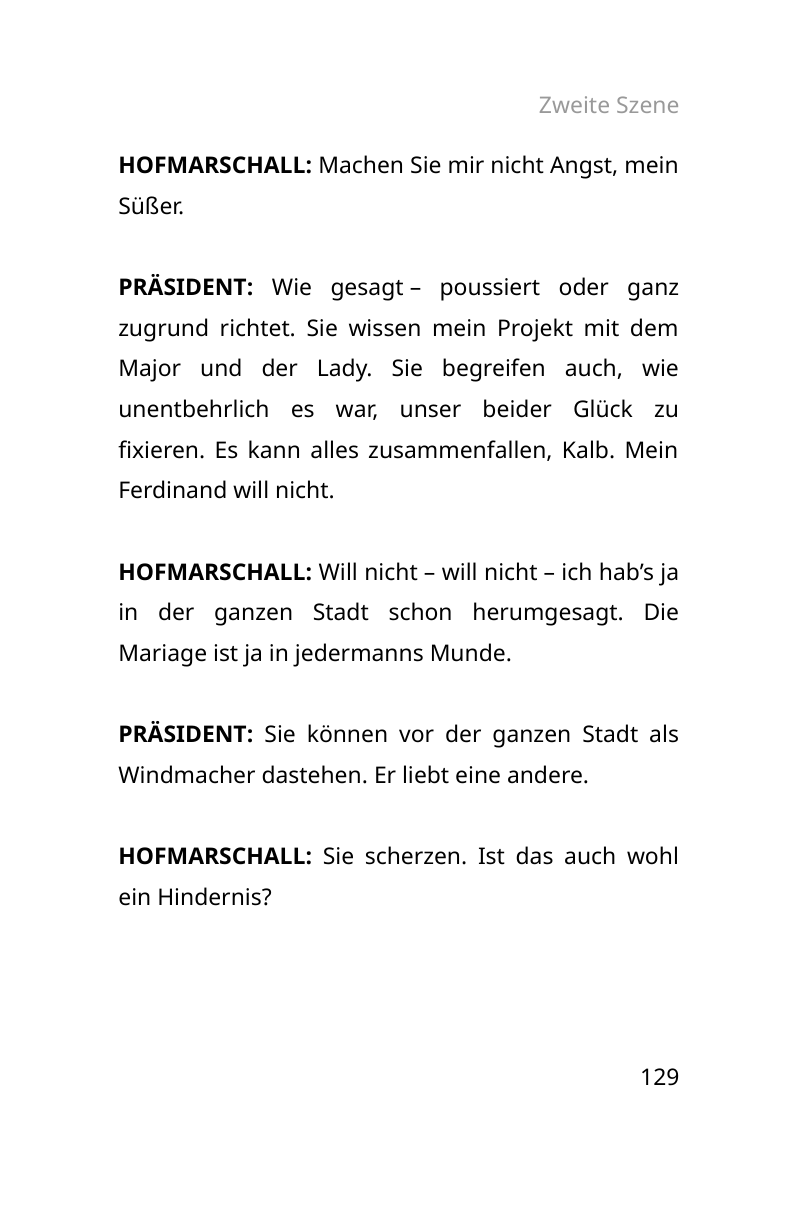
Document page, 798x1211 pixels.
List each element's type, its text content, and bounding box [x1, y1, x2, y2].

text HOFMARSCHALL: Will nicht – will nicht – ich hab’s ja in der ganzen Stadt schon herumgesagt. Die Mariage ist ja in jedermanns Munde. [118, 527, 679, 668]
text HOFMARSCHALL: Sie scherzen. Ist das auch wohl ein Hindernis? [118, 811, 679, 912]
text PRÄSIDENT: Sie können vor der ganzen Stadt als Windmacher dastehen. Er liebt eine andere. [118, 689, 679, 790]
text PRÄSIDENT: Wie gesagt – poussiert oder ganz zugrund richtet. Sie wissen mein Projekt mit dem Major und der Lady. Sie begreifen auch, wie unentbehrlich es war, unser beider Glück zu fixieren. Es kann alles zusammenfallen, Kalb. Mein Ferdinand will nicht. [118, 242, 679, 506]
text HOFMARSCHALL: Machen Sie mir nicht Angst, mein Süßer. [118, 149, 679, 221]
